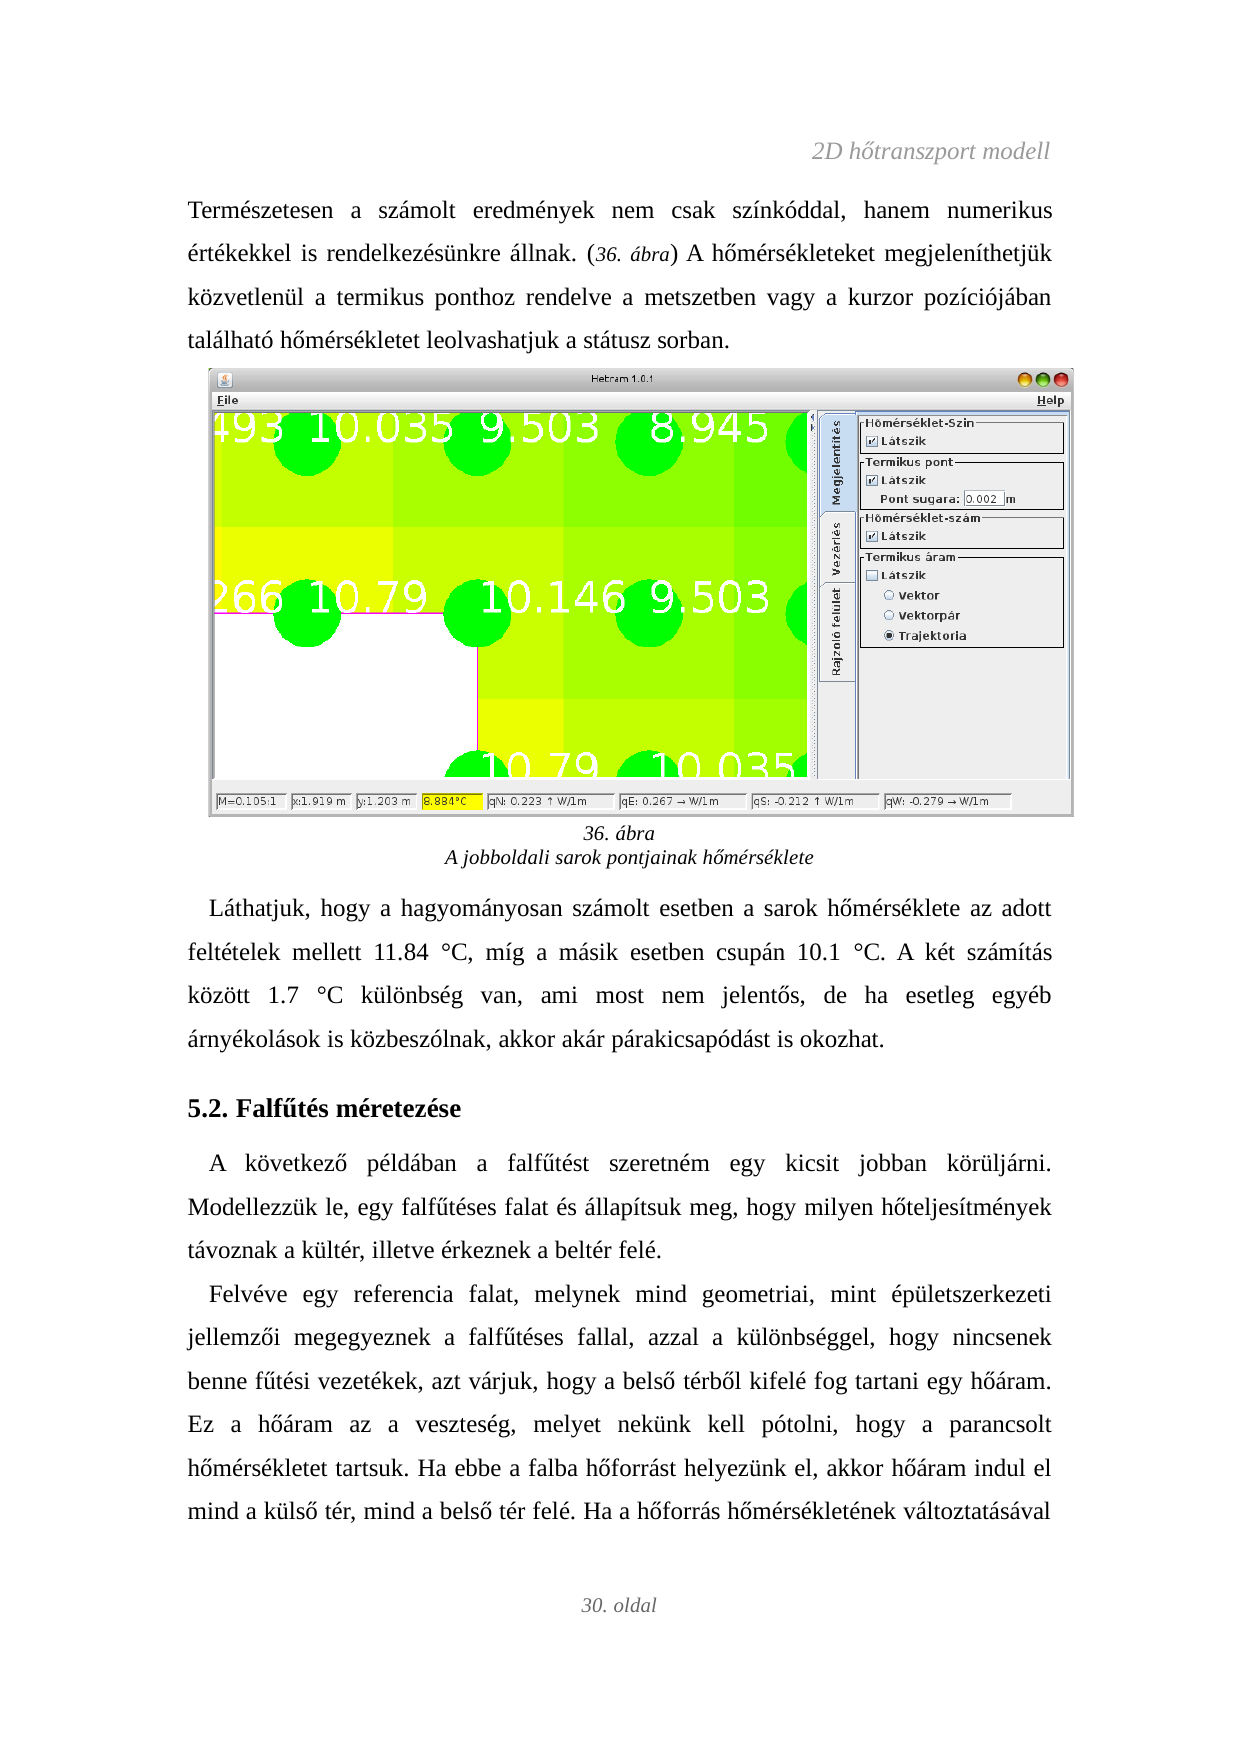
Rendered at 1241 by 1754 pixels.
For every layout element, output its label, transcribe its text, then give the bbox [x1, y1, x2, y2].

picture [208, 368, 1074, 817]
text A jobboldali sarok pontjainak hőmérséklete [187, 845, 1053, 869]
text Természetesen a számolt eredmények nem csak színkóddal, hanem numerikus értékekkel is rendelkezésünkre állnak. (36. ábra) A hőmérsékleteket megjeleníthetjük közvetlenül a termikus ponthoz rendelve a metszetben vagy a kurzor pozíciójában található hőmérsékletet leolvashatjuk a státusz sorban. [187, 194, 1053, 354]
text A következő példában a falfűtést szeretném egy kicsit jobban körüljárni. Modellezzük le, egy falfűtéses falat és állapítsuk meg, hogy milyen hőteljesítmények távoznak a kültér, illetve érkeznek a beltér felé. [187, 1148, 1053, 1264]
subtitle Falfűtés méretezése [187, 1093, 1053, 1124]
text Láthatjuk, hogy a hagyományosan számolt esetben a sarok hőmérséklete az adott feltételek mellett 11.84 °C, míg a másik esetben csupán 10.1 °C. A két számítás között 1.7 °C különbség van, ami most nem jelentős, de ha esetleg egyéb árnyékolások is közbeszólnak, akkor akár párakicsapódást is okozhat. [187, 893, 1053, 1053]
text Felvéve egy referencia falat, melynek mind geometriai, mint épületszerkezeti jellemzői megegyeznek a falfűtéses fallal, azzal a különbséggel, hogy nincsenek benne fűtési vezetékek, azt várjuk, hogy a belső térből kifelé fog tartani egy hőáram. Ez a hőáram az a veszteség, melyet nekünk kell pótolni, hogy a parancsolt hőmérsékletet tartsuk. Ha ebbe a falba hőforrást helyezünk el, akkor hőáram indul el mind a külső tér, mind a belső tér felé. Ha a hőforrás hőmérsékletének változtatásával [187, 1278, 1053, 1525]
text 36. ábra [187, 817, 1053, 845]
